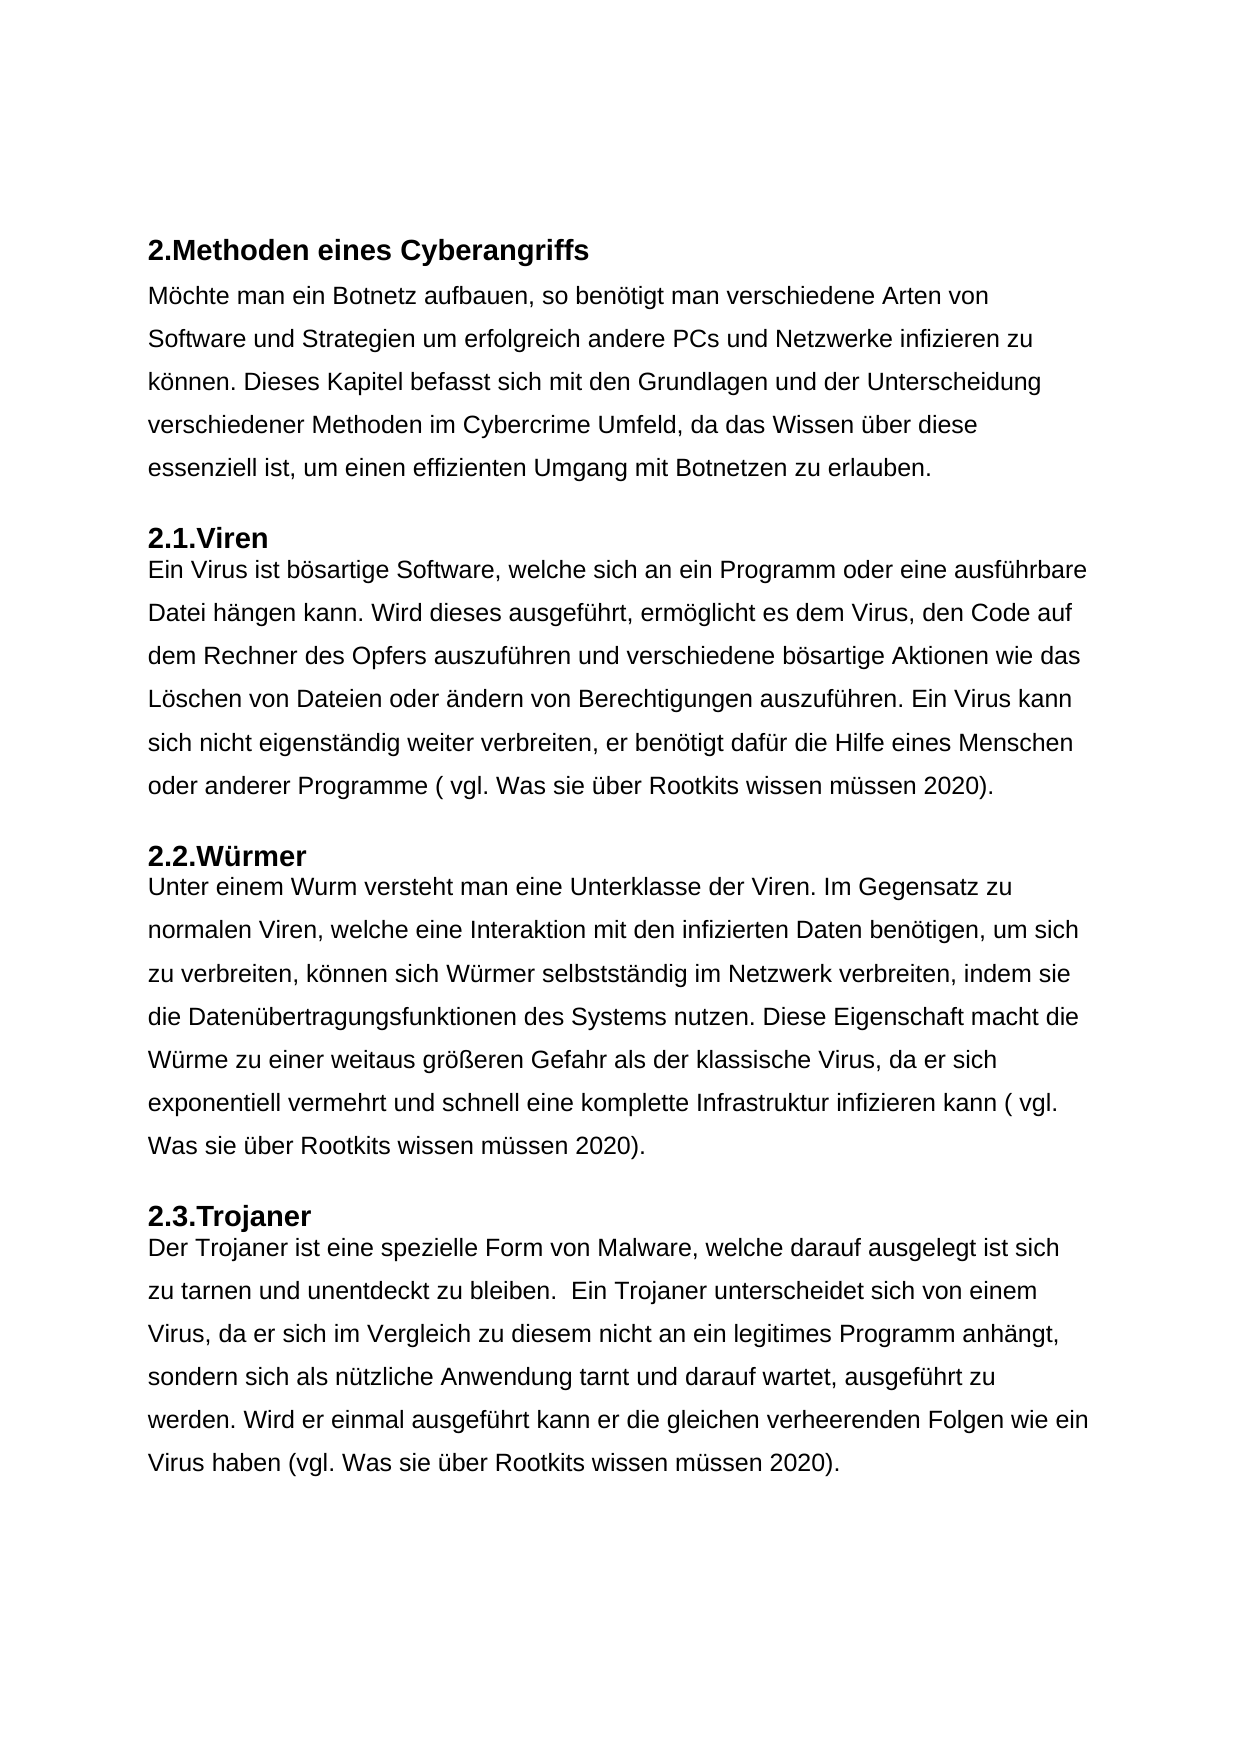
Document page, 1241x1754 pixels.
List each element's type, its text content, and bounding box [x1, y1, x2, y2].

subtitle 2.1.Viren [148, 521, 1093, 555]
text Ein Virus ist bösartige Software, welche sich an ein Programm oder eine ausführbare Datei hängen kann. Wird dieses ausgeführt, ermöglicht es dem Virus, den Code auf dem Rechner des Opfers auszuführen und verschiedene bösartige Aktionen wie das Löschen von Dateien oder ändern von Berechtigungen auszuführen. Ein Virus kann sich nicht eigenständig weiter verbreiten, er benötigt dafür die Hilfe eines Menschen oder anderer Programme ( vgl. Was sie über Rootkits wissen müssen 2020). [148, 555, 1093, 799]
text Unter einem Wurm versteht man eine Unterklasse der Viren. Im Gegensatz zu normalen Viren, welche eine Interaktion mit den infizierten Daten benötigen, um sich zu verbreiten, können sich Würmer selbstständig im Netzwerk verbreiten, indem sie die Datenübertragungsfunktionen des Systems nutzen. Diese Eigenschaft macht die Würme zu einer weitaus größeren Gefahr als der klassische Virus, da er sich exponentiell vermehrt und schnell eine komplette Infrastruktur infizieren kann ( vgl. Was sie über Rootkits wissen müssen 2020). [148, 872, 1093, 1160]
text Der Trojaner ist eine spezielle Form von Malware, welche darauf ausgelegt ist sich zu tarnen und unentdeckt zu bleiben. Ein Trojaner unterscheidet sich von einem Virus, da er sich im Vergleich zu diesem nicht an ein legitimes Programm anhängt, sondern sich als nützliche Anwendung tarnt und darauf wartet, ausgeführt zu werden. Wird er einmal ausgeführt kann er die gleichen verheerenden Folgen wie ein Virus haben (vgl. Was sie über Rootkits wissen müssen 2020). [148, 1233, 1093, 1477]
subtitle 2.Methoden eines Cyberangriffs [148, 232, 1093, 266]
subtitle 2.3.Trojaner [148, 1199, 1093, 1233]
subtitle 2.2.Würmer [148, 839, 1093, 872]
text Möchte man ein Botnetz aufbauen, so benötigt man verschiedene Arten von Software und Strategien um erfolgreich andere PCs und Netzwerke infizieren zu können. Dieses Kapitel befasst sich mit den Grundlagen und der Unterscheidung verschiedener Methoden im Cybercrime Umfeld, da das Wissen über diese essenziell ist, um einen effizienten Umgang mit Botnetzen zu erlauben. [148, 281, 1093, 482]
